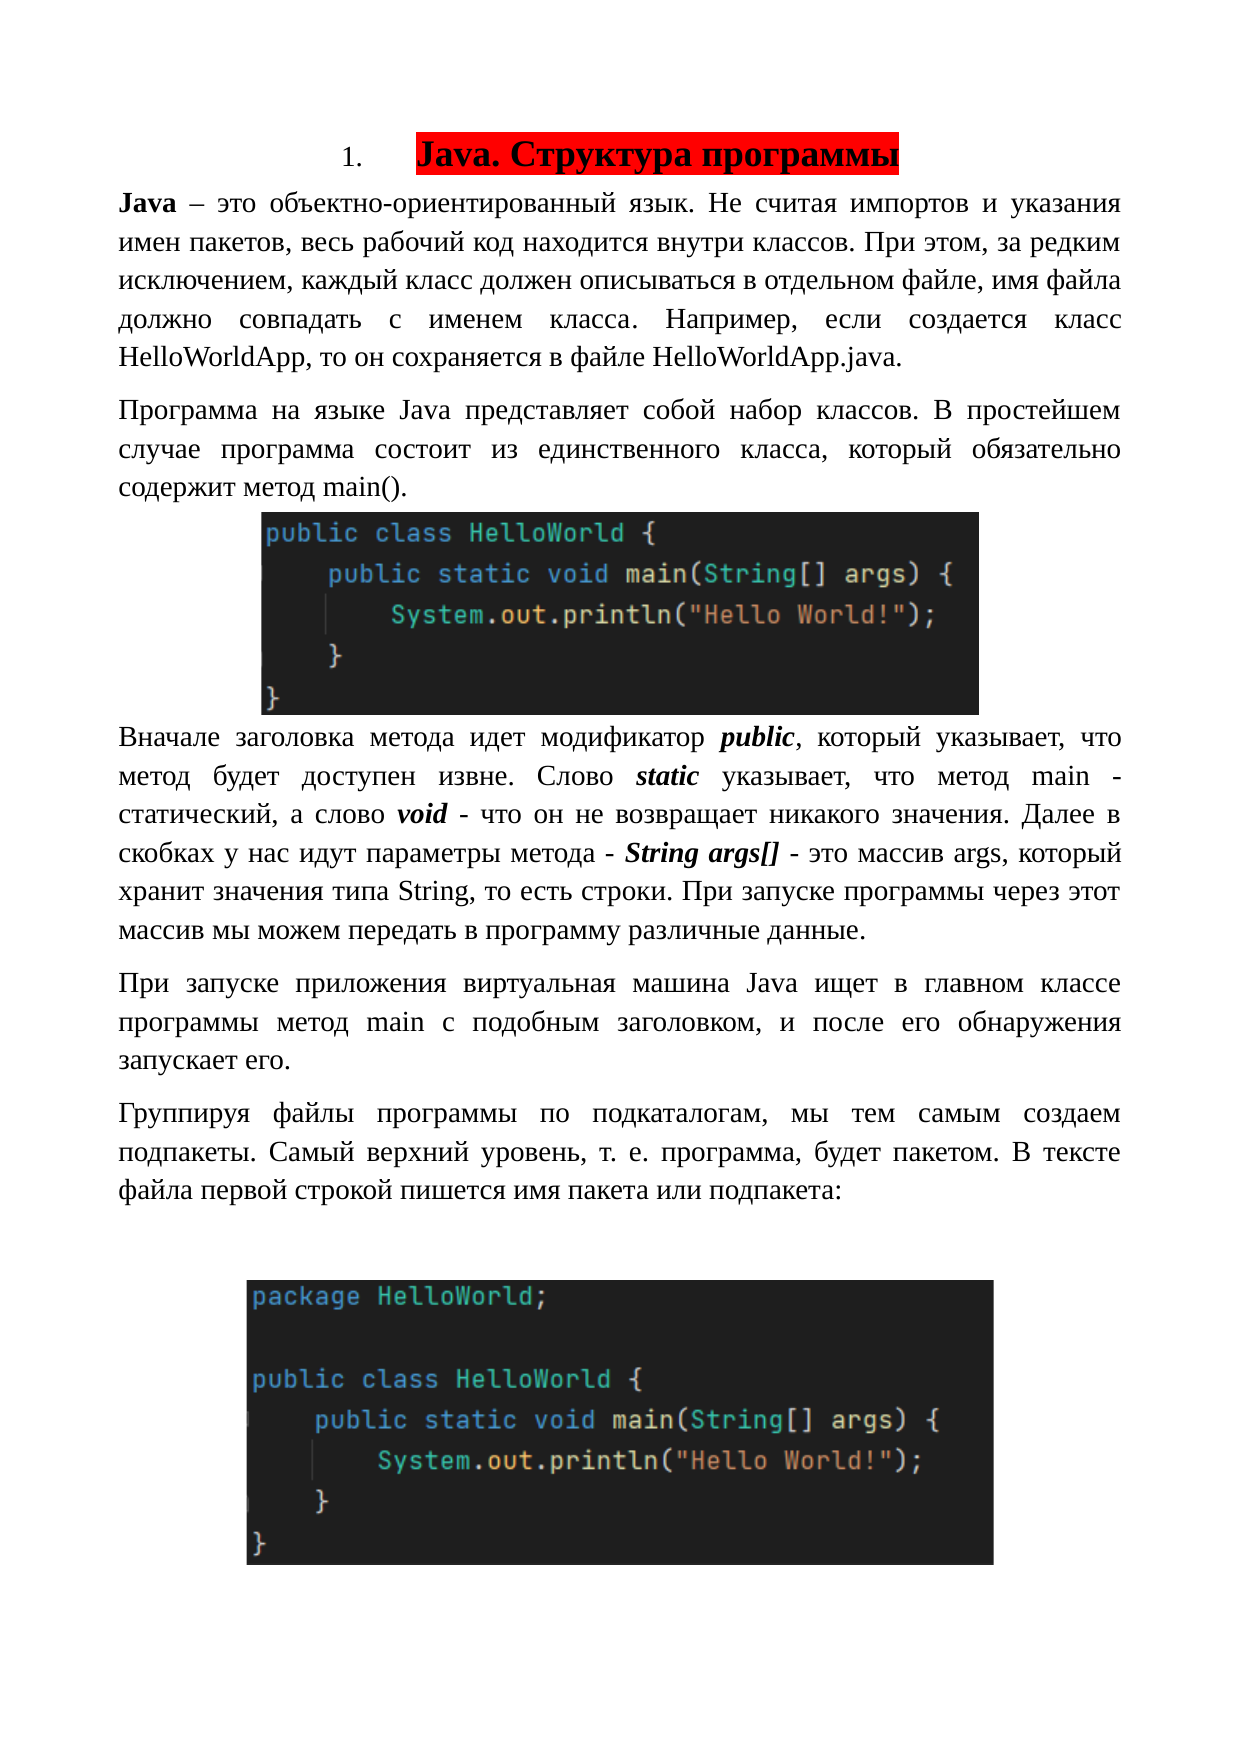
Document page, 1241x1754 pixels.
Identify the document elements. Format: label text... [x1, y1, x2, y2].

picture [246, 1280, 994, 1565]
text Группируя файлы программы по подкаталогам, мы тем самым создаем подпакеты. Самый верхний уровень, т. е. программа, будет пакетом. В тексте файла первой строкой пишется имя пакета или подпакета: [118, 1095, 1122, 1206]
text Программа на языке Java представляет собой набор классов. В простейшем случае программа состоит из единственного класса, который обязательно содержит метод main(). [118, 392, 1122, 503]
text При запуске приложения виртуальная машина Java ищет в главном классе программы метод main с подобным заголовком, и после его обнаружения запускает его. [118, 965, 1122, 1076]
picture [261, 512, 979, 715]
text Java – это объектно-ориентированный язык. Не считая импортов и указания имен пакетов, весь рабочий код находится внутри классов. При этом, за редким исключением, каждый класс должен описываться в отдельном файле, имя файла должно совпадать с именем класса. Например, если создается класс HelloWorldApp, то он сохраняется в файле HelloWorldApp.java. [118, 185, 1122, 373]
text Вначале заголовка метода идет модификатор public, который указывает, что метод будет доступен извне. Слово static указывает, что метод main - статический, а слово void - что он не возвращает никакого значения. Далее в скобках у нас идут параметры метода - String args[] - это массив args, который хранит значения типа String, то есть строки. При запуске программы через этот массив мы можем передать в программу различные данные. [118, 523, 1122, 946]
subtitle Java. Структура программы [118, 143, 1122, 173]
